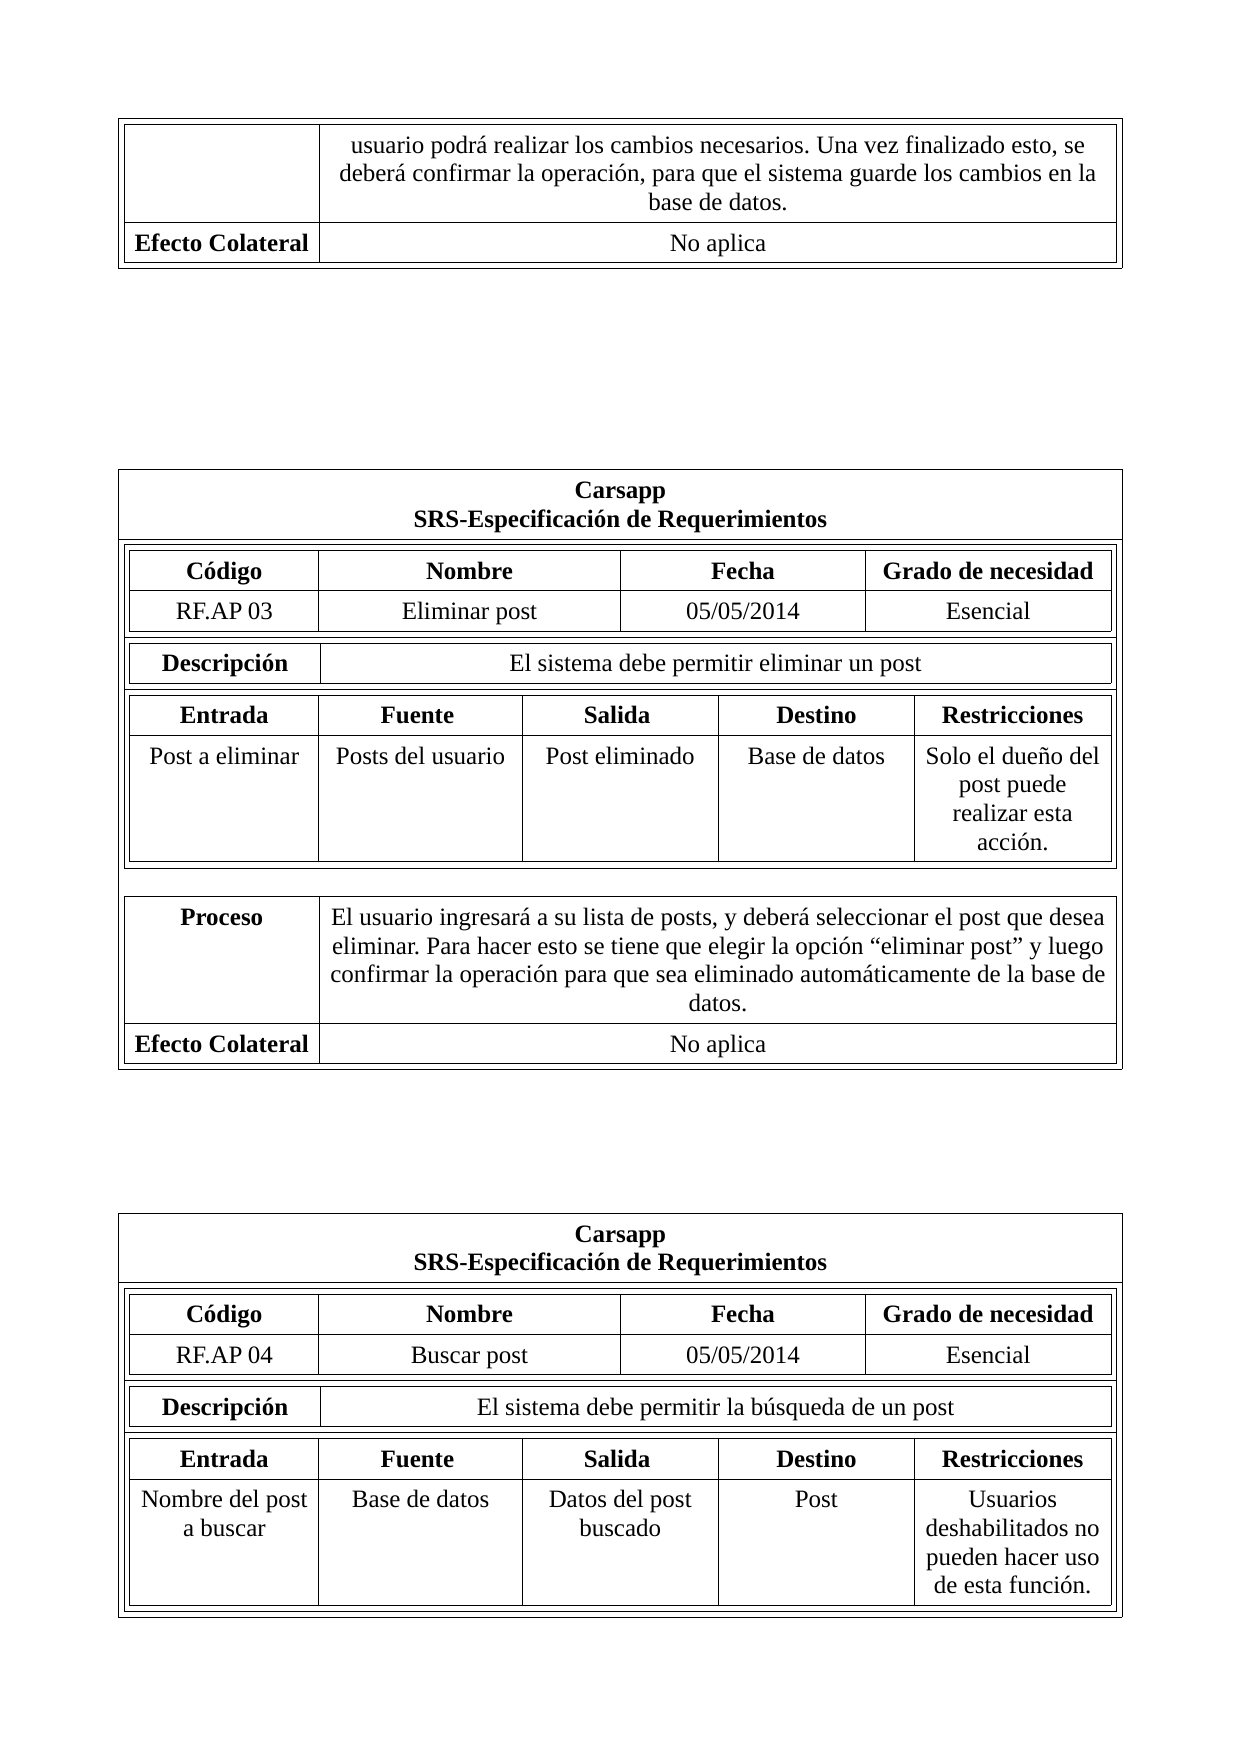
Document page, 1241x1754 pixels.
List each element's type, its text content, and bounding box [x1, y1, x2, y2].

table_header El usuario ingresará a su lista de posts, y deberá seleccionar el post que desea eliminar. Para hacer esto se tiene que elegir la opción “eliminar post” y luego confirmar la operación para que sea eliminado automáticamente de la base de datos. [320, 897, 1116, 1023]
table_header Salida [523, 1439, 718, 1478]
table_header Fuente [319, 696, 522, 735]
table_header Fuente [319, 1439, 522, 1478]
table_cell Usuarios deshabilitados no pueden hacer uso de esta función. [915, 1480, 1111, 1605]
table_header Restricciones [915, 1439, 1111, 1478]
table_header El sistema debe permitir la búsqueda de un post [321, 1387, 1111, 1426]
table_cell Efecto Colateral [125, 223, 319, 262]
table_header Carsapp SRS-Especificación de Requerimientos [119, 470, 1122, 538]
table_header Restricciones [915, 696, 1111, 735]
table_cell Esencial [866, 591, 1111, 631]
table_header Grado de necesidad [866, 1295, 1111, 1334]
table_header Entrada [130, 696, 318, 735]
table_cell Nombre del post a buscar [130, 1480, 318, 1605]
table_cell [119, 540, 1122, 1069]
table_header Salida [523, 696, 718, 735]
table_cell [119, 1283, 1122, 1617]
table_cell [125, 1381, 1116, 1432]
table_cell [125, 638, 1116, 689]
table_cell Datos del post buscado [523, 1480, 718, 1605]
table_header Descripción [130, 1387, 320, 1426]
table_header Código [130, 1295, 318, 1334]
table_header Descripción [130, 644, 320, 683]
table_cell No aplica [320, 1024, 1116, 1063]
table_cell Solo el dueño del post puede realizar esta acción. [915, 736, 1111, 861]
table_header Nombre [319, 551, 620, 590]
table_header [125, 545, 1116, 637]
table_cell [125, 690, 1116, 867]
table_cell No aplica [320, 223, 1116, 262]
table_header usuario podrá realizar los cambios necesarios. Una vez finalizado esto, se deberá confirmar la operación, para que el sistema guarde los cambios en la base de datos. [320, 125, 1116, 222]
table_cell RF.AP 04 [130, 1335, 318, 1374]
table_cell Base de datos [319, 1480, 522, 1605]
table_header Código [130, 551, 318, 590]
table_header Nombre [319, 1295, 620, 1334]
table_cell Post eliminado [523, 736, 718, 861]
table_header Fecha [621, 1295, 865, 1334]
table_cell Post [719, 1480, 914, 1605]
table_header Destino [719, 696, 914, 735]
table_header Grado de necesidad [866, 551, 1111, 590]
table_header [125, 125, 319, 222]
table_header El sistema debe permitir eliminar un post [321, 644, 1111, 683]
table_cell Buscar post [319, 1335, 620, 1374]
table_header Proceso [125, 897, 319, 1023]
table_cell 05/05/2014 [621, 591, 865, 631]
table_cell Eliminar post [319, 591, 620, 631]
table_cell [125, 1433, 1116, 1611]
table_header Destino [719, 1439, 914, 1478]
table_cell RF.AP 03 [130, 591, 318, 631]
table_cell Efecto Colateral [125, 1024, 319, 1063]
table_header Fecha [621, 551, 865, 590]
table_cell Esencial [866, 1335, 1111, 1374]
table_cell 05/05/2014 [621, 1335, 865, 1374]
table_cell Base de datos [719, 736, 914, 861]
table_cell Post a eliminar [130, 736, 318, 861]
table_cell Posts del usuario [319, 736, 522, 861]
table_header Carsapp SRS-Especificación de Requerimientos [119, 1214, 1122, 1282]
table_header [125, 1289, 1116, 1380]
table_header Entrada [130, 1439, 318, 1478]
table_cell [119, 119, 1122, 268]
